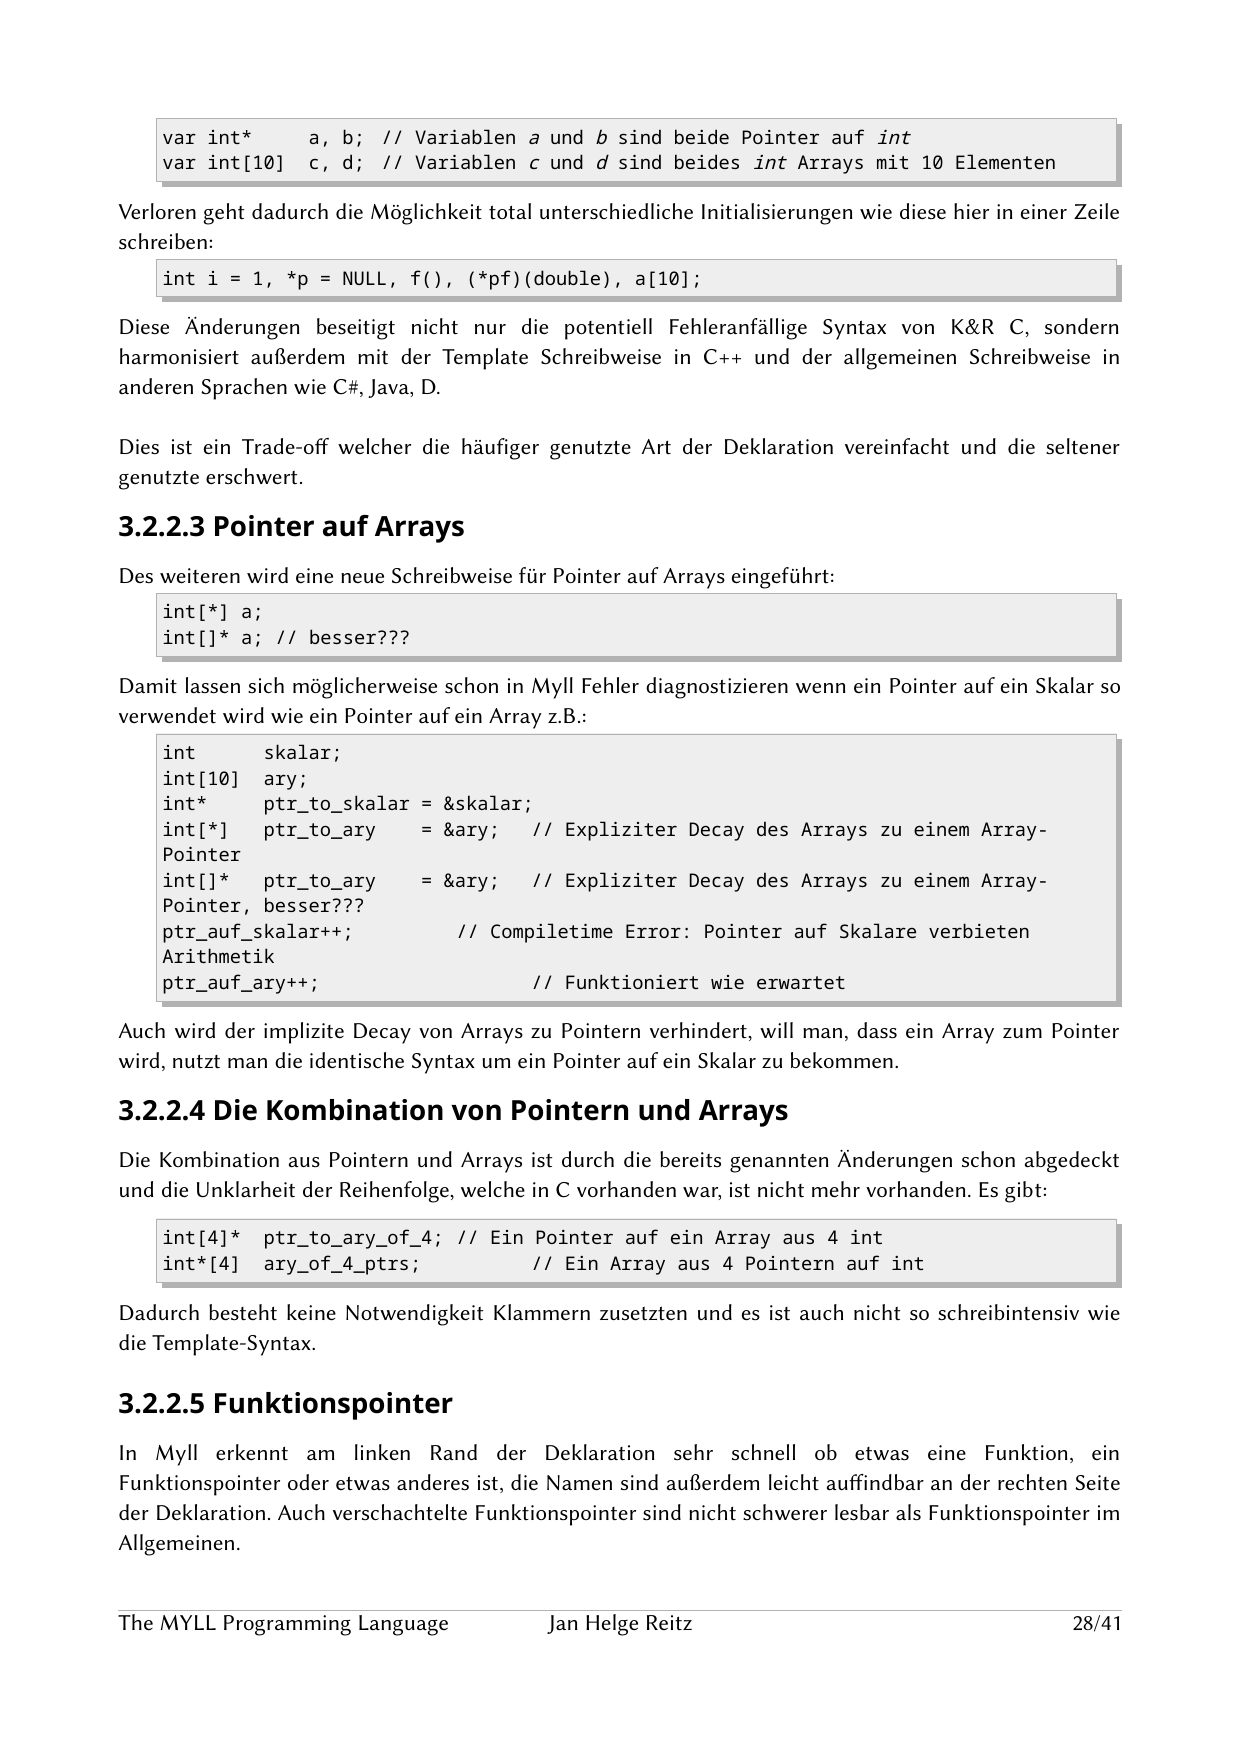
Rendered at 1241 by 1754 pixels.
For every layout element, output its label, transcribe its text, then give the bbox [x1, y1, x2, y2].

text int[]* ptr_to_ary = &ary; // Expliziter Decay des Arrays zu einem Array-Pointer, besser??? [157, 861, 1116, 912]
text int skalar; [157, 735, 1116, 759]
text Damit lassen sich möglicherweise schon in Myll Fehler diagnostizieren wenn ein Pointer auf ein Skalar so verwendet wird wie ein Pointer auf ein Array z.B.: [118, 673, 1122, 729]
subtitle Pointer auf Arrays [118, 507, 1122, 544]
text Auch wird der implizite Decay von Arrays zu Pointern verhindert, will man, dass ein Array zum Pointer wird, nutzt man die identische Syntax um ein Pointer auf ein Skalar zu bekommen. [118, 1018, 1122, 1074]
text Verloren geht dadurch die Möglichkeit total unterschiedliche Initialisierungen wie diese hier in einer Zeile schreiben: [118, 199, 1122, 255]
text Dadurch besteht keine Notwendigkeit Klammern zusetzten und es ist auch nicht so schreibintensiv wie die Template-Syntax. [118, 1299, 1122, 1356]
text In Myll erkennt am linken Rand der Deklaration sehr schnell ob etwas eine Funktion, ein Funktionspointer oder etwas anderes ist, die Namen sind außerdem leicht auffindbar an der rechten Seite der Deklaration. Auch verschachtelte Funktionspointer sind nicht schwerer lesbar als Funktionspointer im Allgemeinen. [118, 1439, 1122, 1556]
text ptr_auf_ary++; // Funktioniert wie erwartet [157, 963, 1116, 1001]
text int[4]* ptr_to_ary_of_4; // Ein Pointer auf ein Array aus 4 int [157, 1220, 1116, 1244]
text int* ptr_to_skalar = &skalar; [157, 784, 1116, 810]
text int[*] ptr_to_ary = &ary; // Expliziter Decay des Arrays zu einem Array-Pointer [157, 810, 1116, 861]
text var int* a, b; // Variablen a und b sind beide Pointer auf int [157, 119, 1116, 144]
text int*[4] ary_of_4_ptrs; // Ein Array aus 4 Pointern auf int [157, 1244, 1116, 1282]
text int i = 1, *p = NULL, f(), (*pf)(double), a[10]; [157, 260, 1116, 296]
text Des weiteren wird eine neue Schreibweise für Pointer auf Arrays eingeführt: [118, 563, 1122, 589]
subtitle Die Kombination von Pointern und Arrays [118, 1091, 1122, 1129]
text int[10] ary; [157, 759, 1116, 784]
text var int[10] c, d; // Variablen c und d sind beides int Arrays mit 10 Elementen [157, 144, 1116, 181]
subtitle Funktionspointer [118, 1384, 1122, 1421]
text int[*] a; int[]* a; // besser??? [157, 594, 1116, 656]
text ptr_auf_skalar++; // Compiletime Error: Pointer auf Skalare verbieten Arithmetik [157, 912, 1116, 963]
text Die Kombination aus Pointern und Arrays ist durch die bereits genannten Änderungen schon abgedeckt und die Unklarheit der Reihenfolge, welche in C vorhanden war, ist nicht mehr vorhanden. Es gibt: [118, 1147, 1122, 1203]
text Dies ist ein Trade-off welcher die häufiger genutzte Art der Deklaration vereinfacht und die seltener genutzte erschwert. [118, 434, 1122, 490]
text Diese Änderungen beseitigt nicht nur die potentiell Fehleranfällige Syntax von K&R C, sondern harmonisiert außerdem mit der Template Schreibweise in C++ und der allgemeinen Schreibweise in anderen Sprachen wie C#, Java, D. [118, 314, 1122, 400]
